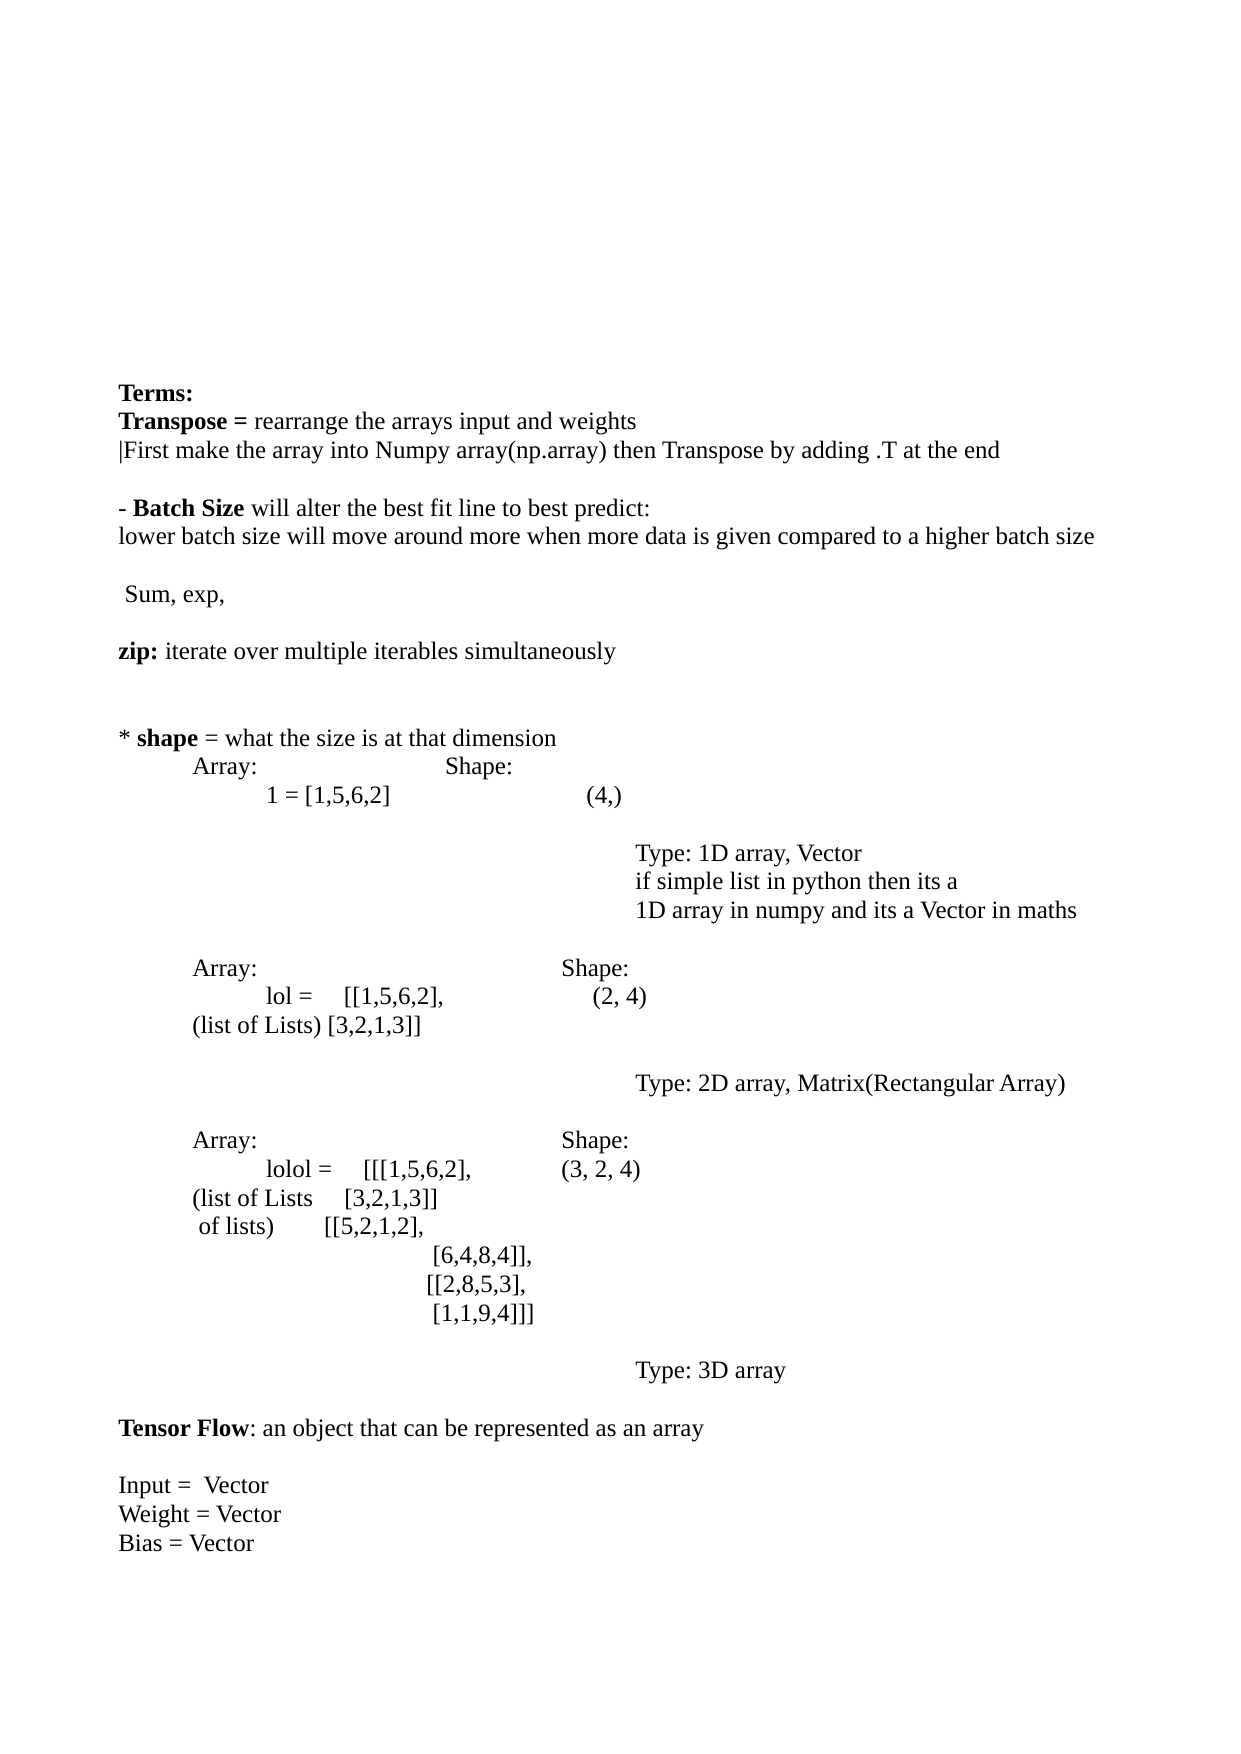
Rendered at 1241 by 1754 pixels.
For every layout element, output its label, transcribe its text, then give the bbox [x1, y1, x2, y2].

text lower batch size will move around more when more data is given compared to a higher batch size [118, 521, 1122, 550]
text [1,1,9,4]]] [118, 1298, 1122, 1326]
text Tensor Flow: an object that can be represented as an array [118, 1413, 1122, 1441]
text (list of Lists [3,2,1,3]] [118, 1183, 1122, 1211]
text lol = [[1,5,6,2], (2, 4) [118, 981, 1122, 1010]
text Array: Shape: [118, 751, 1122, 780]
text if simple list in python then its a [118, 866, 1122, 895]
text lolol = [[[1,5,6,2], (3, 2, 4) [118, 1154, 1122, 1183]
text of lists) [[5,2,1,2], [118, 1211, 1122, 1240]
text Type: 1D array, Vector [118, 838, 1122, 866]
text 1 = [1,5,6,2] (4,) [118, 780, 1122, 809]
text |First make the array into Numpy array(np.array) then Transpose by adding .T at the end [118, 435, 1122, 464]
text * shape = what the size is at that dimension [118, 723, 1122, 751]
text zip: iterate over multiple iterables simultaneously [118, 636, 1122, 665]
text Sum, exp, [118, 579, 1122, 608]
text Bias = Vector [118, 1528, 1122, 1556]
text Array: Shape: [118, 1125, 1122, 1154]
text - Batch Size will alter the best fit line to best predict: [118, 493, 1122, 521]
text Weight = Vector [118, 1499, 1122, 1528]
text Array: Shape: [118, 953, 1122, 981]
text 1D array in numpy and its a Vector in maths [118, 895, 1122, 924]
text Type: 3D array [118, 1355, 1122, 1384]
text [6,4,8,4]], [118, 1240, 1122, 1269]
text (list of Lists) [3,2,1,3]] [118, 1010, 1122, 1039]
text Terms: [118, 378, 1122, 406]
text Type: 2D array, Matrix(Rectangular Array) [118, 1068, 1122, 1096]
text [[2,8,5,3], [118, 1269, 1122, 1298]
text Transpose = rearrange the arrays input and weights [118, 406, 1122, 435]
text Input = Vector [118, 1470, 1122, 1499]
